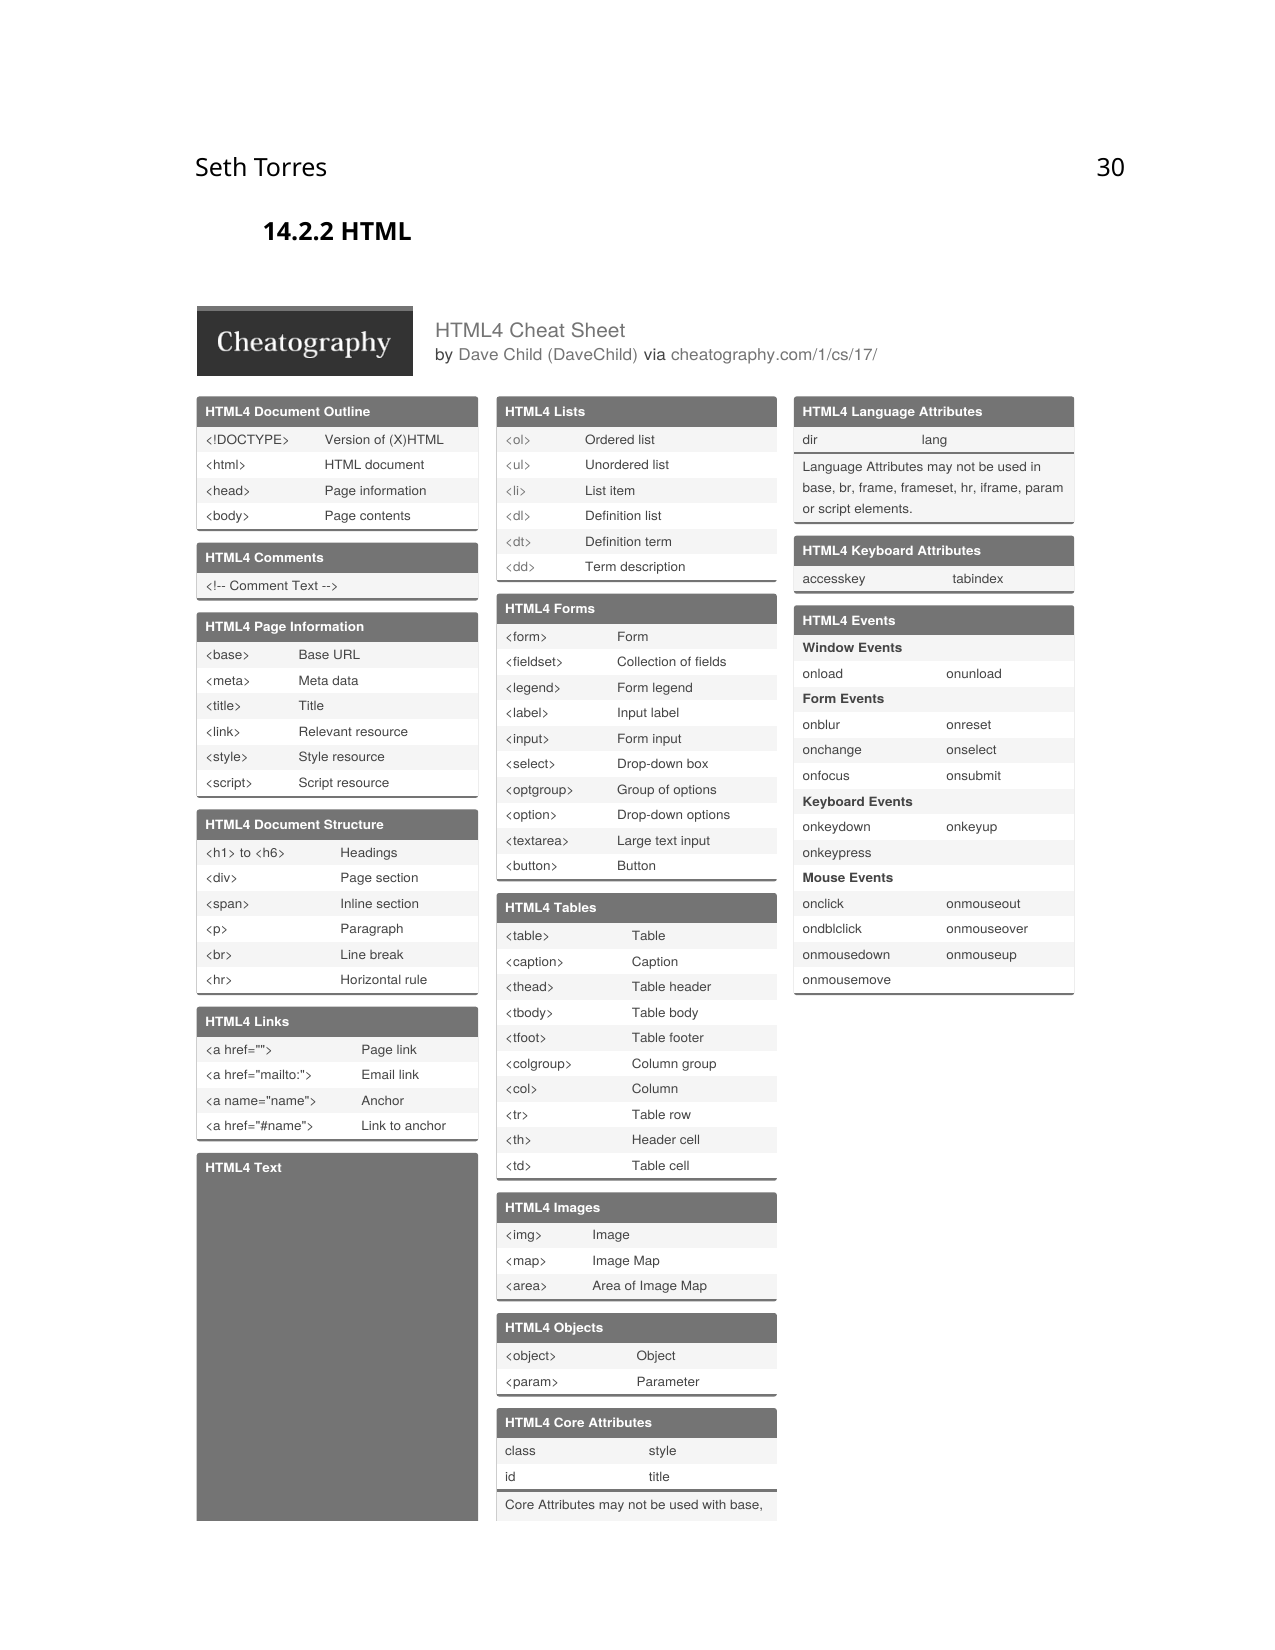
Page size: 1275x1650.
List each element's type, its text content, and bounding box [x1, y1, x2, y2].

subtitle HTML [262, 213, 1125, 248]
